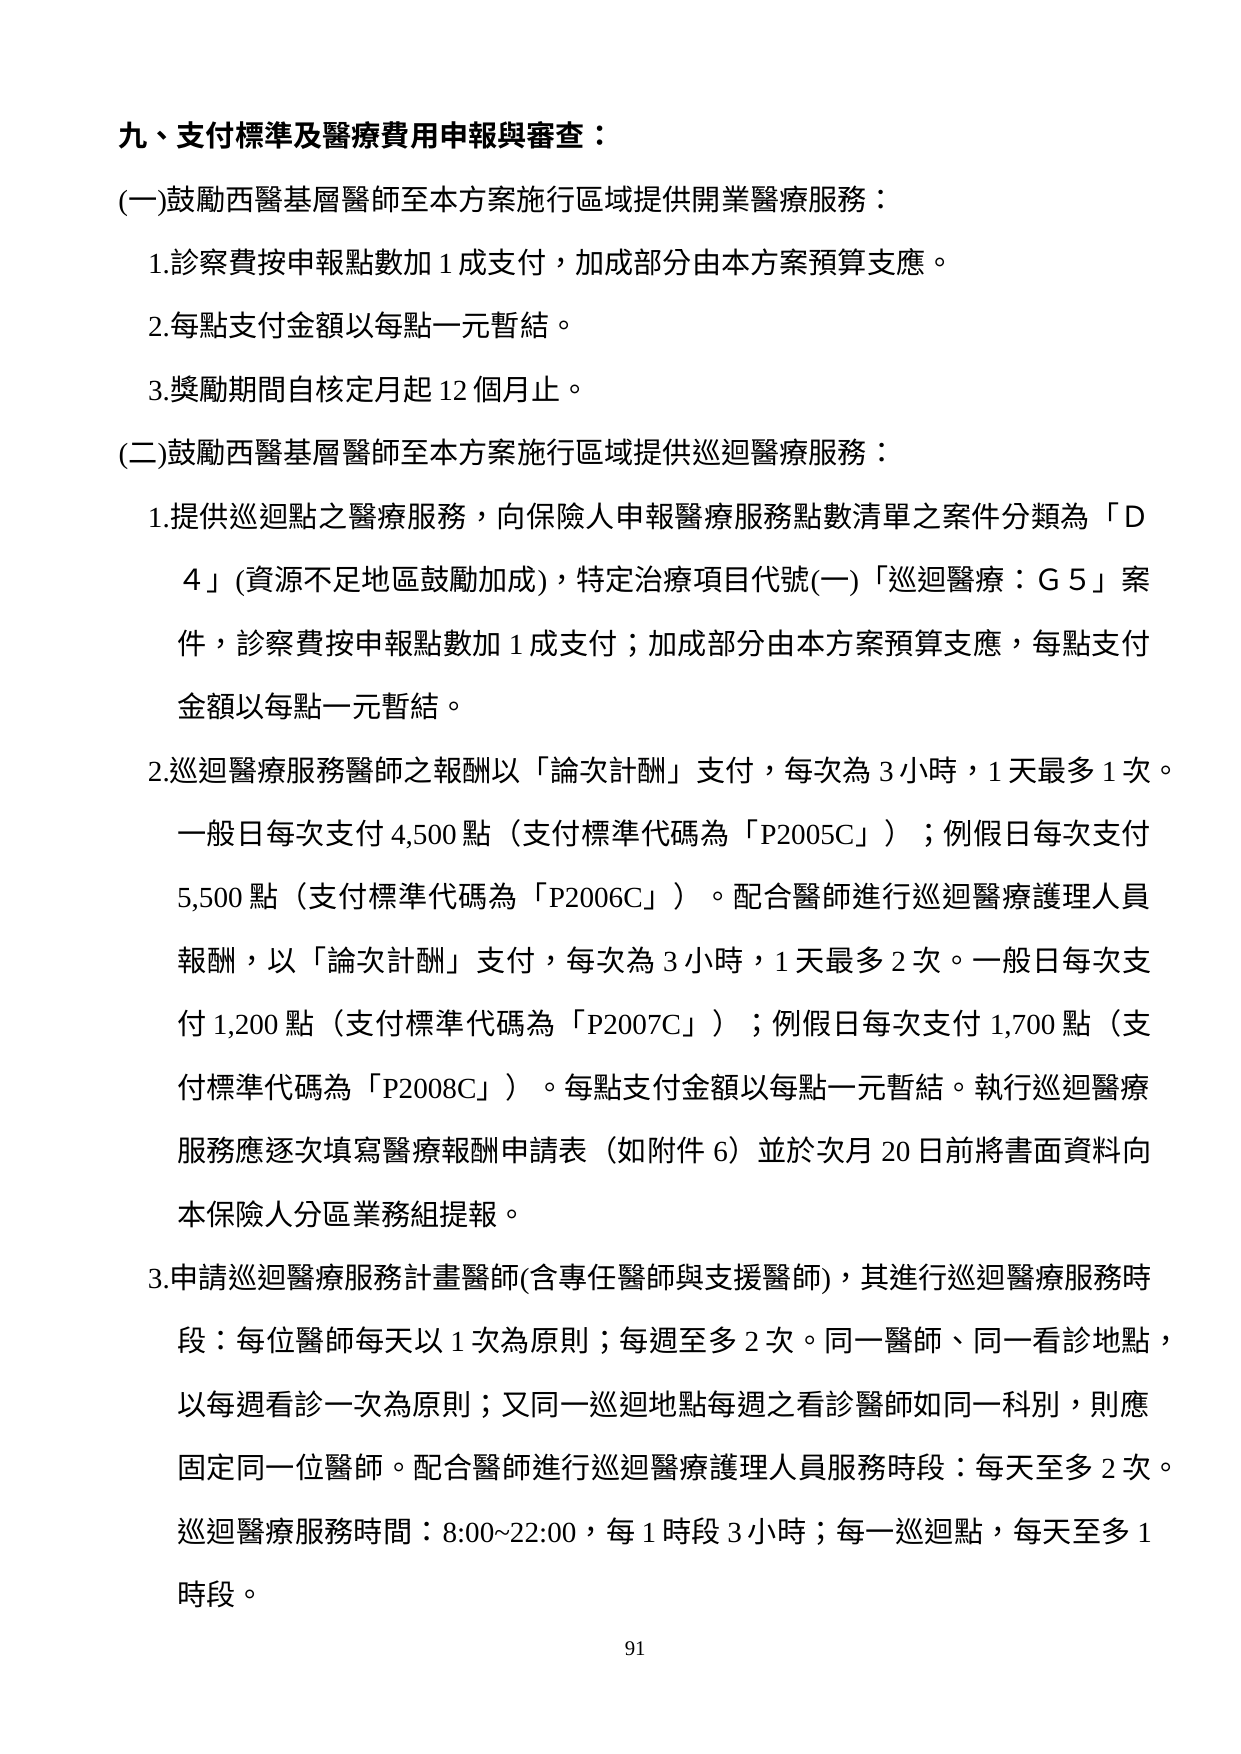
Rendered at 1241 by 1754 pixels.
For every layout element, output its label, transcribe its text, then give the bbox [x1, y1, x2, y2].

text 2.巡迴醫療服務醫師之報酬以「論次計酬」支付，每次為3小時，1天最多1次。一般日每次支付4,500點（支付標準代碼為「P2005C」）；例假日每次支付5,500點（支付標準代碼為「P2006C」）。配合醫師進行巡迴醫療護理人員報酬，以「論次計酬」支付，每次為3小時，1天最多2次。一般日每次支付1,200點（支付標準代碼為「P2007C」）；例假日每次支付1,700點（支付標準代碼為「P2008C」）。每點支付金額以每點一元暫結。執行巡迴醫療服務應逐次填寫醫療報酬申請表（如附件6）並於次月20日前將書面資料向本保險人分區業務組提報。 [148, 747, 1152, 1233]
text 3.獎勵期間自核定月起12個月止。 [148, 366, 1152, 409]
text 九、支付標準及醫療費用申報與審查： [118, 113, 1152, 155]
text (二)鼓勵西醫基層醫師至本方案施行區域提供巡迴醫療服務： [118, 430, 1152, 472]
text 2.每點支付金額以每點一元暫結。 [148, 303, 1152, 345]
text 3.申請巡迴醫療服務計畫醫師(含專任醫師與支援醫師)，其進行巡迴醫療服務時段：每位醫師每天以1次為原則；每週至多2次。同一醫師、同一看診地點，以每週看診一次為原則；又同一巡迴地點每週之看診醫師如同一科別，則應固定同一位醫師。配合醫師進行巡迴醫療護理人員服務時段：每天至多2次。巡迴醫療服務時間：8:00~22:00，每1時段3小時；每一巡迴點，每天至多1時段。 [148, 1254, 1152, 1614]
text (一)鼓勵西醫基層醫師至本方案施行區域提供開業醫療服務： [118, 176, 1152, 218]
text 1.提供巡迴點之醫療服務，向保險人申報醫療服務點數清單之案件分類為「Ｄ４」(資源不足地區鼓勵加成)，特定治療項目代號(一)「巡迴醫療：Ｇ５」案件，診察費按申報點數加1成支付；加成部分由本方案預算支應，每點支付金額以每點一元暫結。 [148, 493, 1152, 726]
text 1.診察費按申報點數加1成支付，加成部分由本方案預算支應。 [148, 239, 1152, 282]
